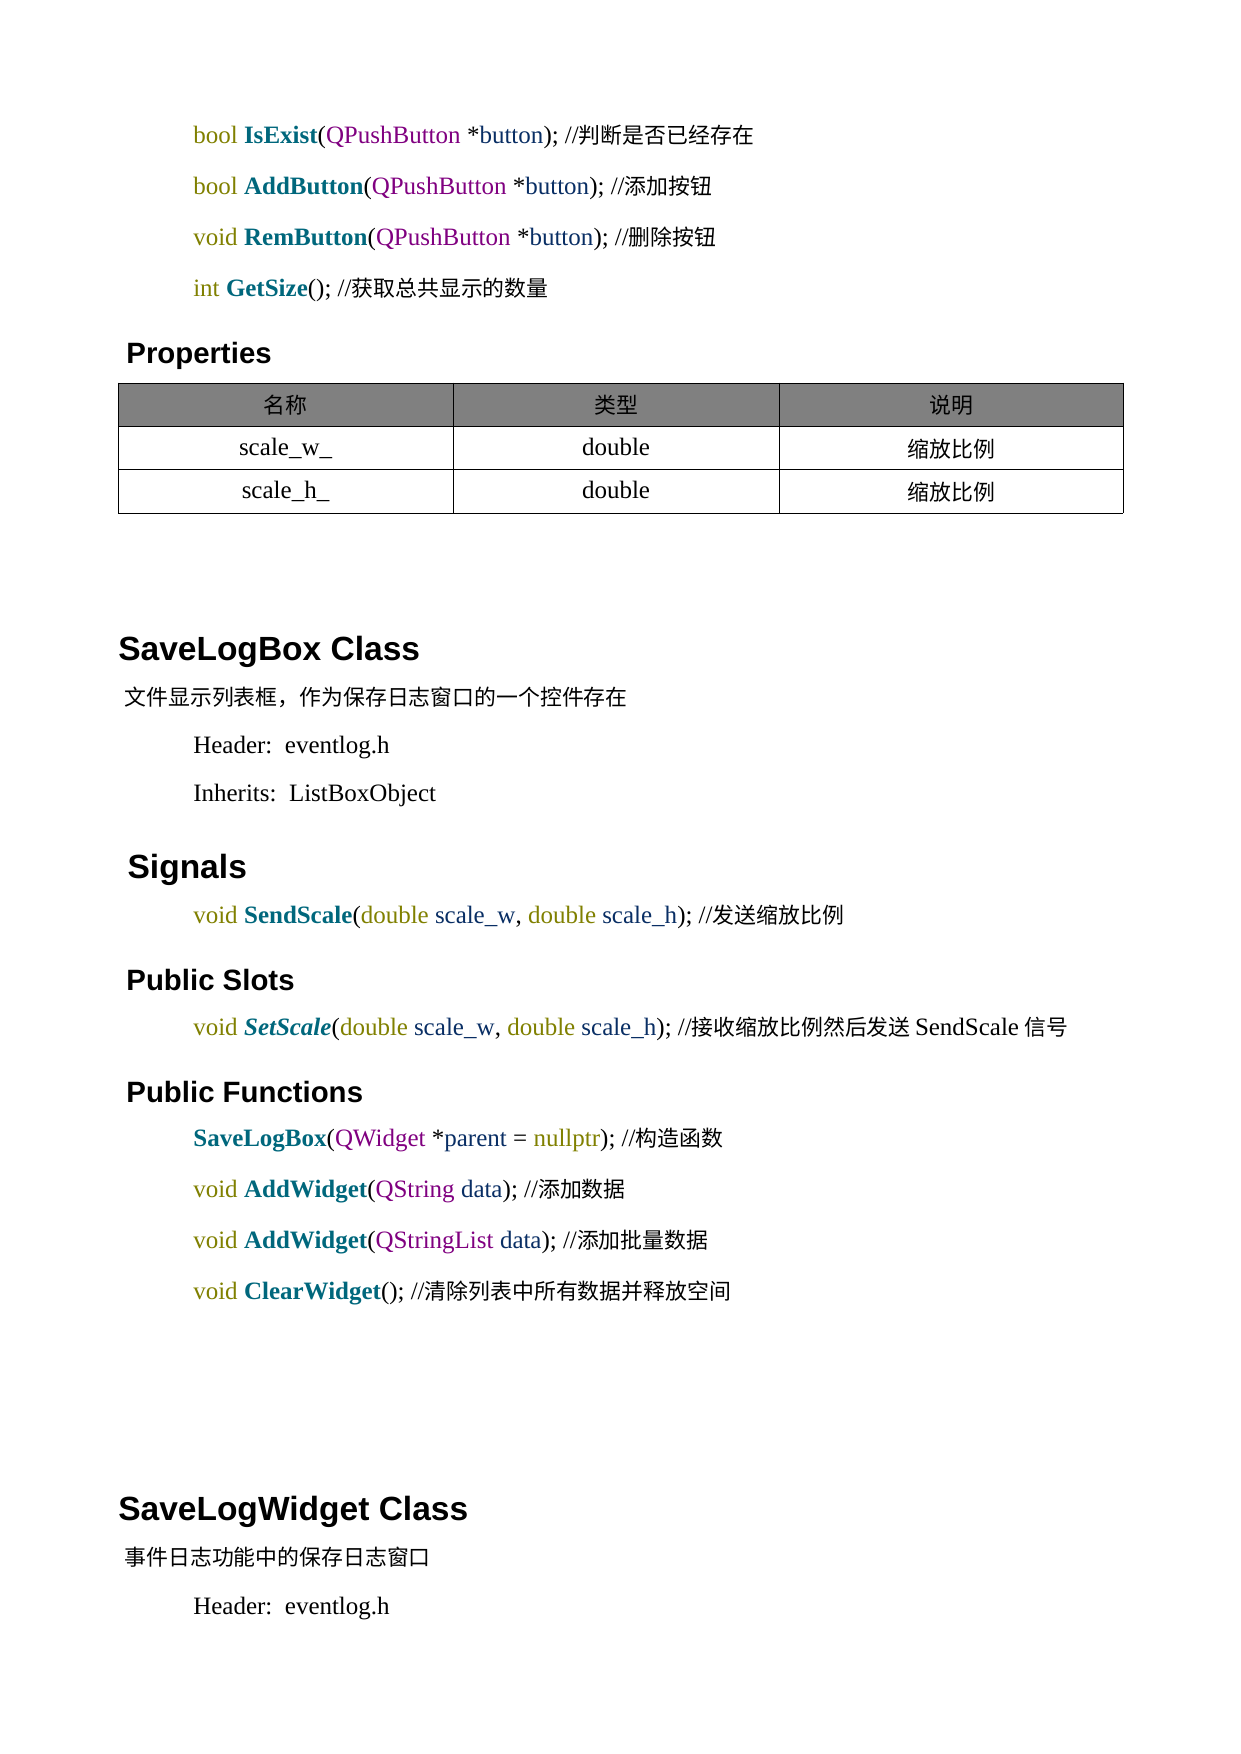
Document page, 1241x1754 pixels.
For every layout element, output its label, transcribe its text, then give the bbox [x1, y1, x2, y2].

table_cell double [454, 470, 779, 512]
text void AddWidget(QStringList data); //添加批量数据 [118, 1223, 1122, 1255]
table_cell 缩放比例 [780, 427, 1123, 469]
table_cell 缩放比例 [780, 470, 1123, 512]
subtitle Properties [118, 336, 1122, 370]
text int GetSize(); //获取总共显示的数量 [118, 271, 1122, 303]
text void SendScale(double scale_w, double scale_h); //发送缩放比例 [118, 898, 1122, 929]
table_header 名称 [119, 384, 453, 426]
text 文件显示列表框，作为保存日志窗口的一个控件存在 [118, 680, 1122, 711]
text bool AddButton(QPushButton *button); //添加按钮 [118, 169, 1122, 201]
text bool IsExist(QPushButton *button); //判断是否已经存在 [118, 118, 1122, 150]
subtitle Signals [118, 847, 1122, 885]
table_cell scale_w_ [119, 427, 453, 469]
text Inherits: ListBoxObject [118, 778, 1122, 807]
text void ClearWidget(); //清除列表中所有数据并释放空间 [118, 1274, 1122, 1306]
text void AddWidget(QString data); //添加数据 [118, 1172, 1122, 1204]
table_cell scale_h_ [119, 470, 453, 512]
text void RemButton(QPushButton *button); //删除按钮 [118, 220, 1122, 252]
text 事件日志功能中的保存日志窗口 [118, 1540, 1122, 1572]
text Header: eventlog.h [118, 731, 1122, 759]
text void SetScale(double scale_w, double scale_h); //接收缩放比例然后发送SendScale信号 [118, 1009, 1122, 1041]
subtitle SaveLogWidget Class [118, 1489, 1122, 1527]
subtitle Public Functions [118, 1075, 1122, 1109]
table_cell double [454, 427, 779, 469]
text SaveLogBox(QWidget *parent = nullptr); //构造函数 [118, 1121, 1122, 1153]
subtitle SaveLogBox Class [118, 628, 1122, 667]
subtitle Public Slots [118, 963, 1122, 997]
table_header 说明 [780, 384, 1123, 426]
table_header 类型 [454, 384, 779, 426]
text Header: eventlog.h [118, 1591, 1122, 1619]
